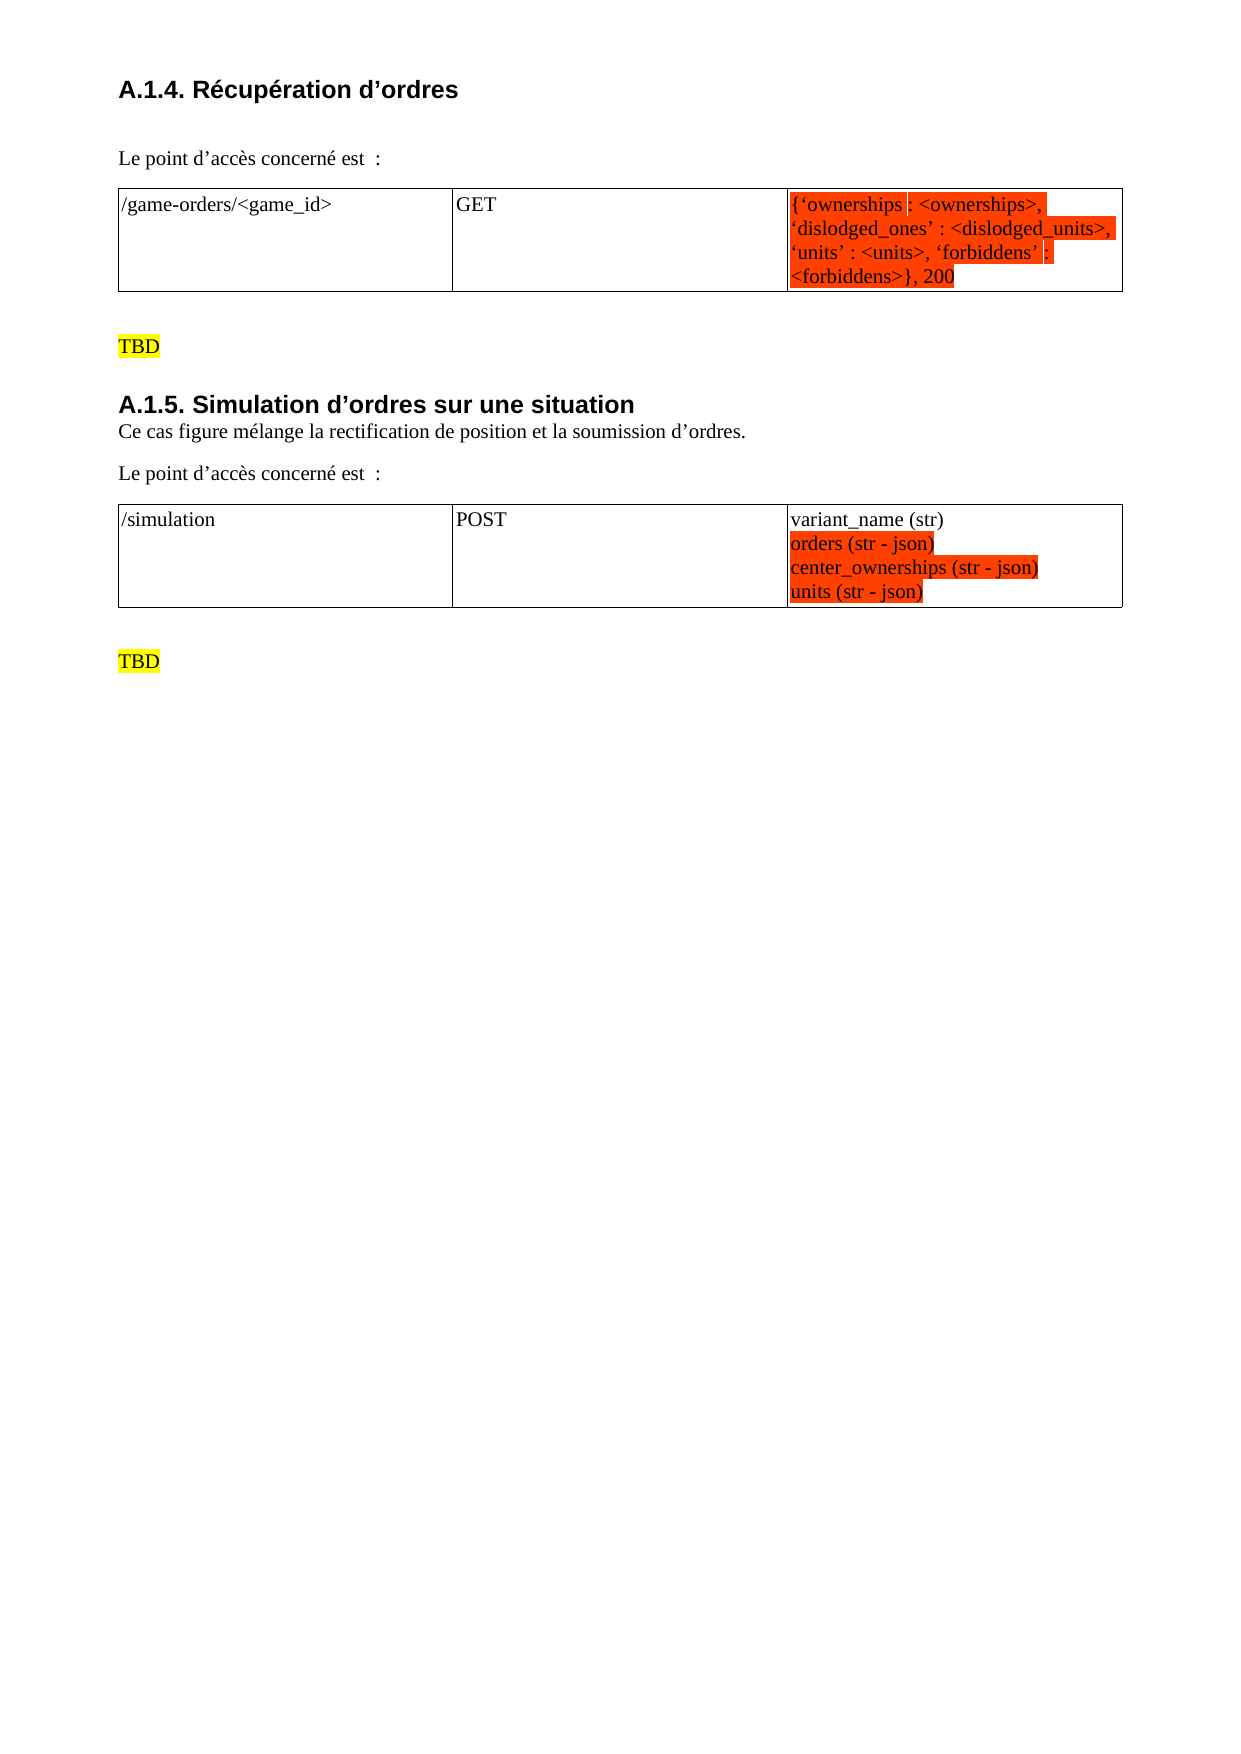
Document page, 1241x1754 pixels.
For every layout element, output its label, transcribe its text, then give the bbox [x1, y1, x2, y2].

table_header variant_name (str) orders (str - json) center_ownerships (str - json) units (str - json) [788, 505, 1122, 606]
list Récupération d’ordres [118, 75, 1122, 104]
list Simulation d’ordres sur une situation [118, 390, 1122, 419]
text Le point d’accès concerné est : [118, 461, 1122, 485]
table_header /game-orders/<game_id> [119, 189, 452, 291]
text Le point d’accès concerné est : [118, 146, 1122, 170]
text TBD [118, 334, 1122, 358]
table_header {‘ownerships : <ownerships>, ‘dislodged_ones’ : <dislodged_units>, ‘units’ : <units>, ‘forbiddens’ : <forbiddens>}, 200 [788, 189, 1122, 291]
table_header /simulation [119, 505, 452, 606]
text Ce cas figure mélange la rectification de position et la soumission d’ordres. [118, 419, 1122, 443]
text TBD [118, 649, 1122, 673]
table_header POST [453, 505, 787, 606]
table_header GET [453, 189, 787, 291]
